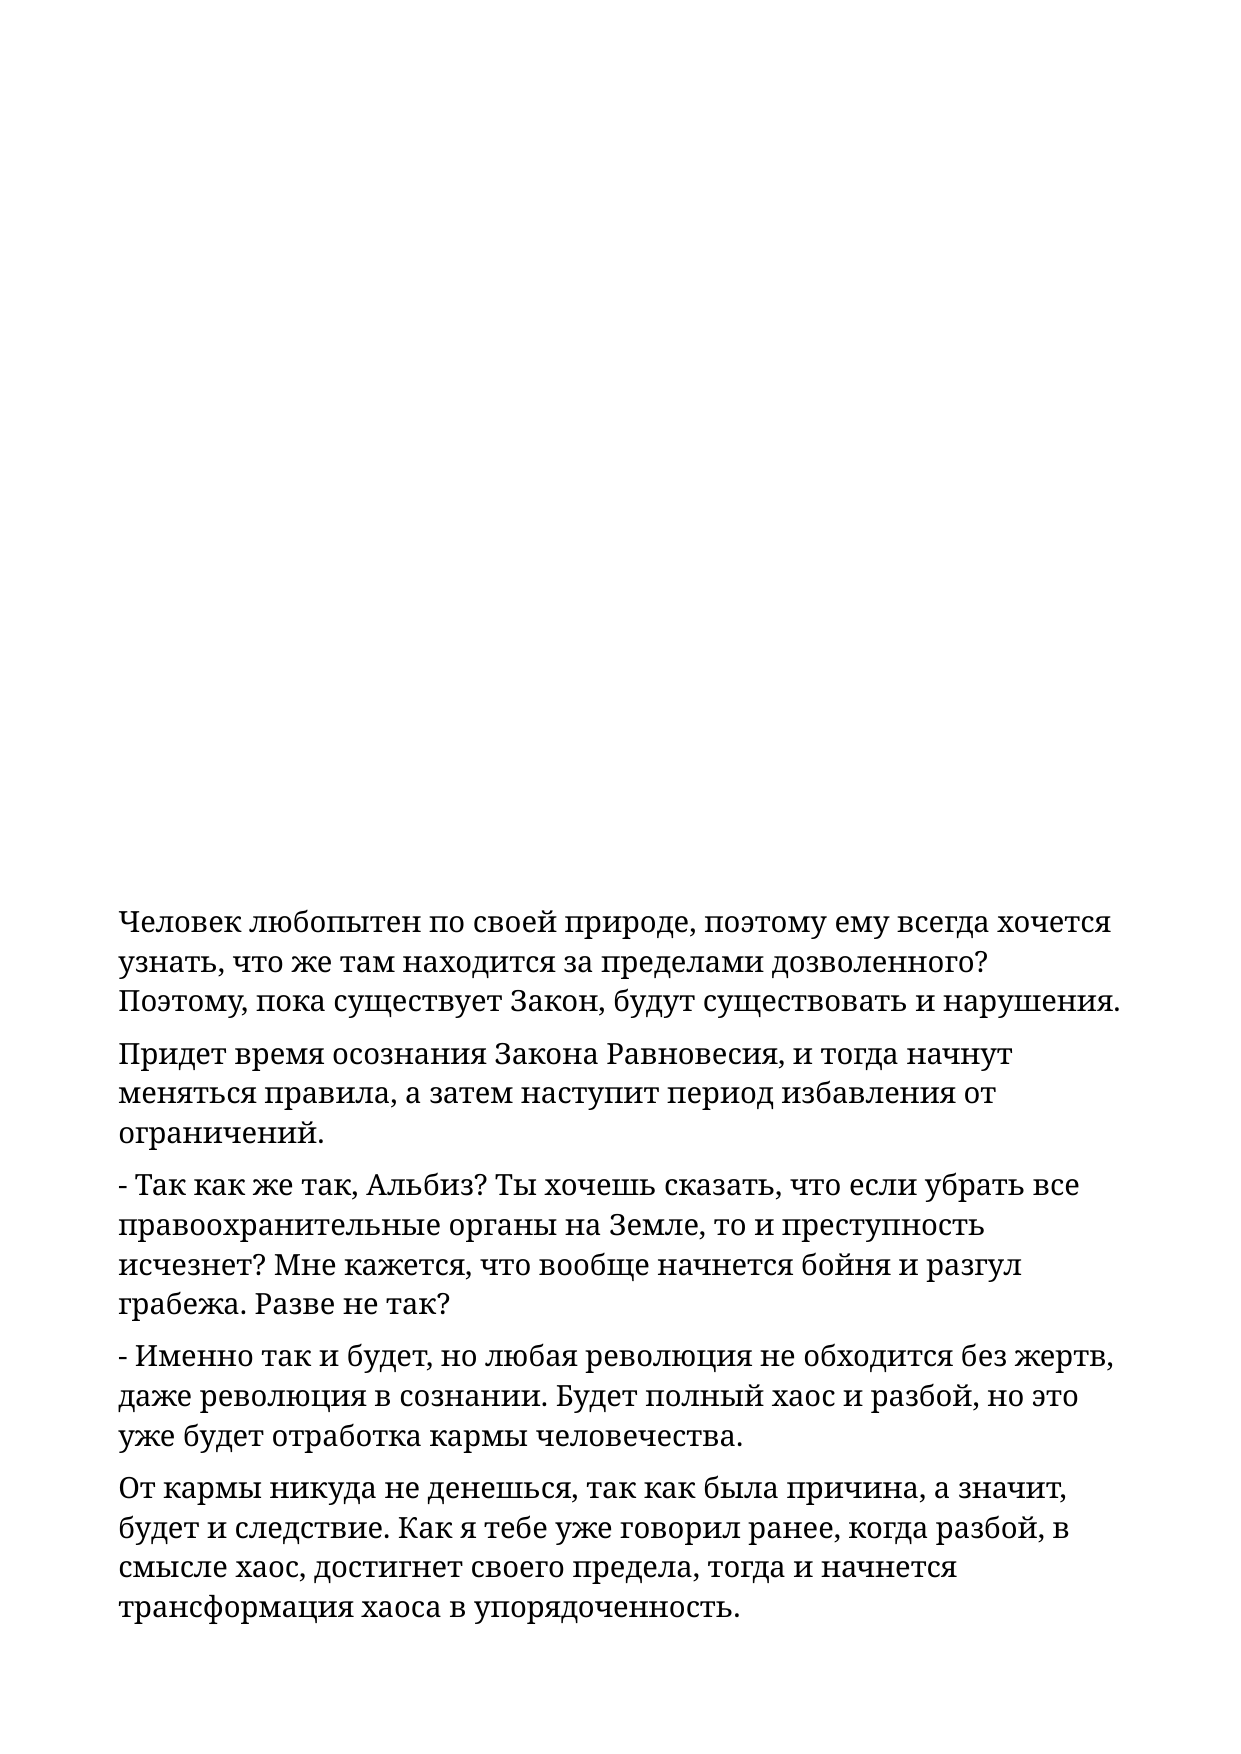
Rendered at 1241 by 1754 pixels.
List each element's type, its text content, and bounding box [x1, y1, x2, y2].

text - Так как же так, Альбиз? Ты хочешь сказать, что если убрать все правоохранительные органы на Земле, то и преступность исчезнет? Мне кажется, что вообще начнется бойня и разгул грабежа. Разве не так? [118, 1164, 1122, 1323]
text Придет время осознания Закона Равновесия, и тогда начнут меняться правила, а затем наступит период избавления от ограничений. [118, 1033, 1122, 1152]
text От кармы никуда не денешься, так как была причина, а значит, будет и следствие. Как я тебе уже говорил ранее, когда разбой, в смысле хаос, достигнет своего предела, тогда и начнется трансформация хаоса в упорядоченность. [118, 1467, 1122, 1626]
text Человек любопытен по своей природе, поэтому ему всегда хочется узнать, что же там находится за пределами дозволенного? Поэтому, пока существует Закон, будут существовать и нарушения. [118, 901, 1122, 1020]
text - Именно так и будет, но любая революция не обходится без жертв, даже революция в сознании. Будет полный хаос и разбой, но это уже будет отработка кармы человечества. [118, 1336, 1122, 1455]
